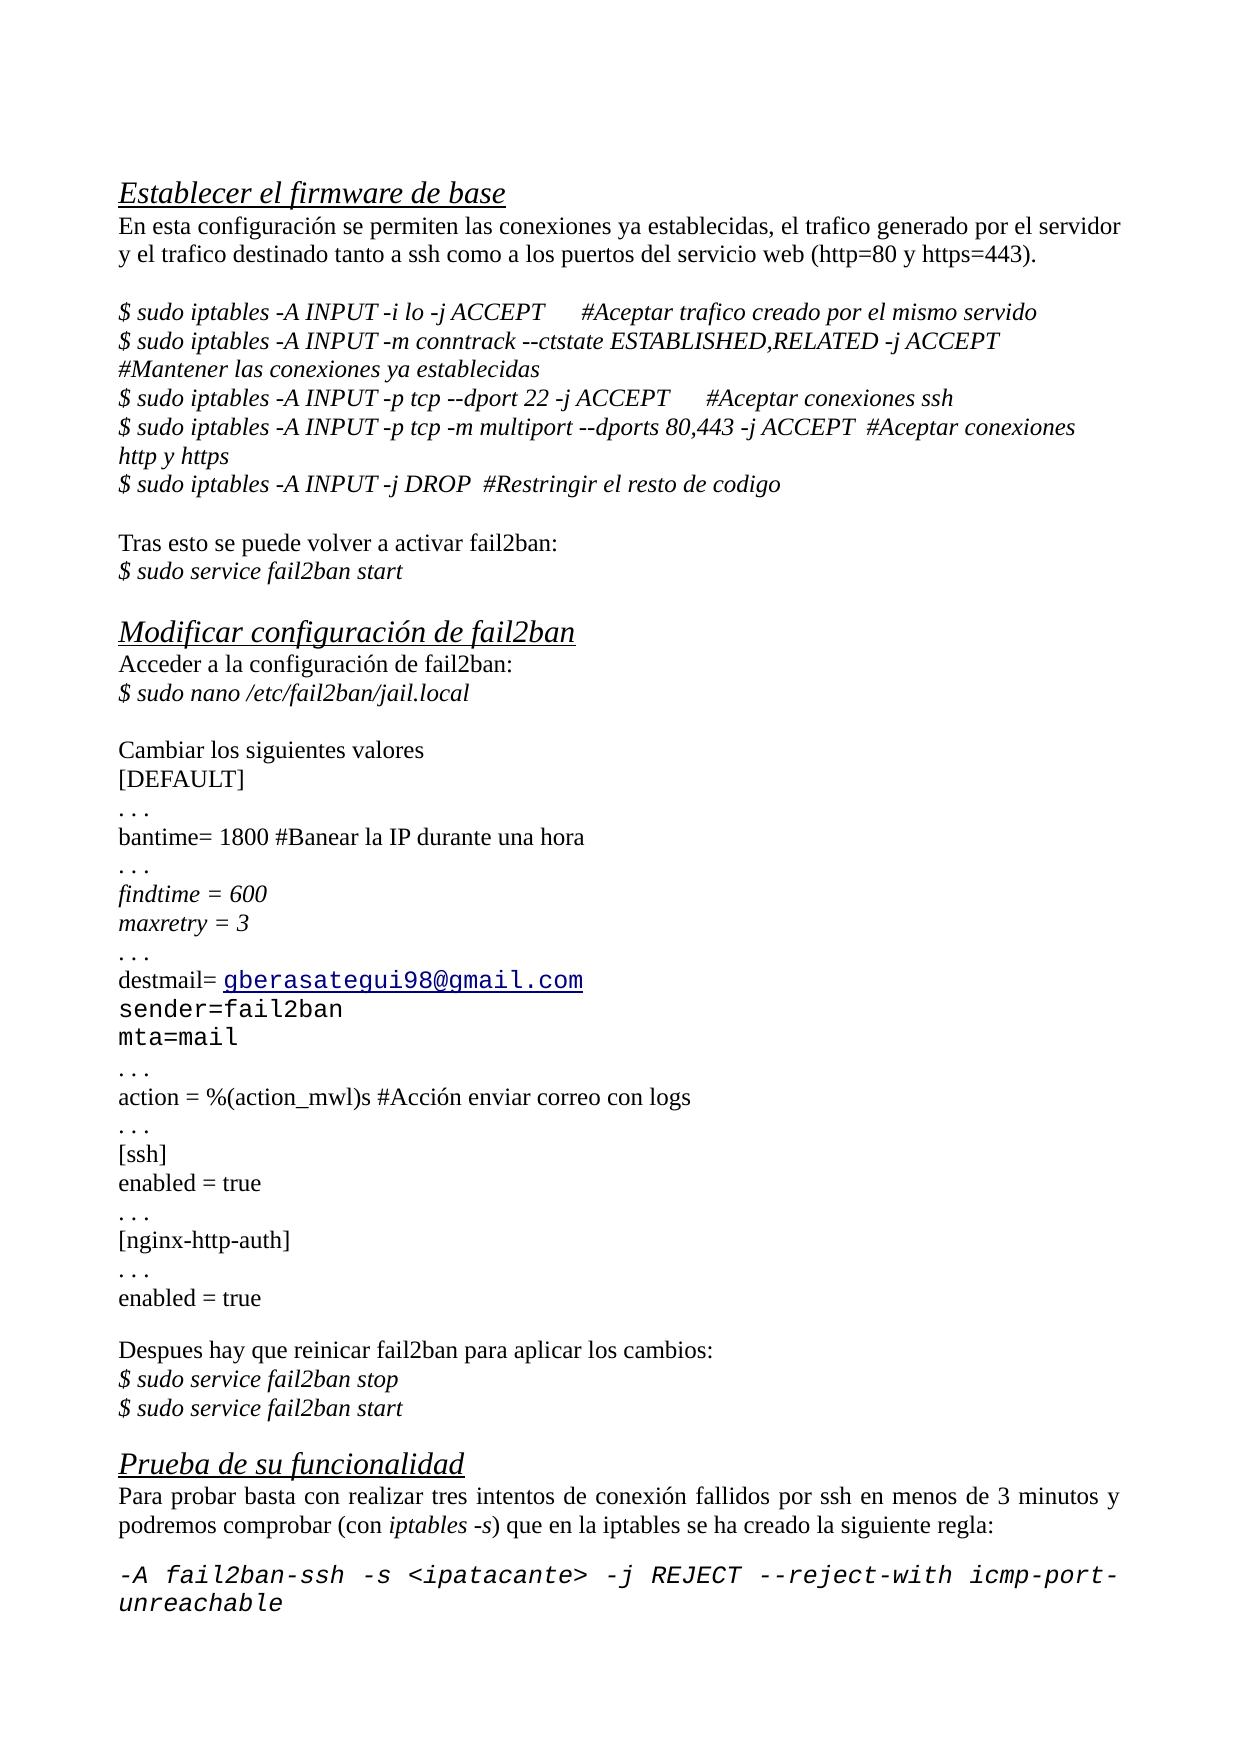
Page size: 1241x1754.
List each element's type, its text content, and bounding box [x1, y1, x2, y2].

text $ sudo iptables -A INPUT -p tcp -m multiport --dports 80,443 -j ACCEPT #Aceptar conexiones http y https [118, 412, 1122, 469]
text [ssh] [118, 1139, 1122, 1168]
text mta=mail [118, 1024, 1122, 1053]
text $ sudo iptables -A INPUT -m conntrack --ctstate ESTABLISHED,RELATED -j ACCEPT #Mantener las conexiones ya establecidas [118, 326, 1122, 383]
text enabled = true [118, 1283, 1122, 1312]
text [nginx-http-auth] [118, 1225, 1122, 1254]
text Cambiar los siguientes valores [118, 735, 1122, 764]
text $ sudo iptables -A INPUT -j DROP #Restringir el resto de codigo [118, 469, 1122, 498]
text sender=fail2ban [118, 996, 1122, 1024]
text findtime = 600 [118, 879, 1122, 908]
text . . . [118, 1197, 1122, 1225]
text enabled = true [118, 1168, 1122, 1197]
text $ sudo iptables -A INPUT -p tcp --dport 22 -j ACCEPT #Aceptar conexiones ssh [118, 383, 1122, 412]
text . . . [118, 1254, 1122, 1283]
text Tras esto se puede volver a activar fail2ban: [118, 528, 1122, 556]
text $ sudo service fail2ban start [118, 1393, 1122, 1421]
text -A fail2ban-ssh -s <ipatacante> -j REJECT --reject-with icmp-port-unreachable [118, 1562, 1122, 1619]
text bantime= 1800 #Banear la IP durante una hora [118, 822, 1122, 850]
text maxretry = 3 [118, 908, 1122, 937]
text . . . [118, 1110, 1122, 1139]
text $ sudo nano /etc/fail2ban/jail.local [118, 678, 1122, 707]
text Acceder a la configuración de fail2ban: [118, 649, 1122, 678]
text . . . [118, 1053, 1122, 1082]
text $ sudo iptables -A INPUT -i lo -j ACCEPT #Aceptar trafico creado por el mismo servido [118, 297, 1122, 326]
text $ sudo service fail2ban stop [118, 1364, 1122, 1393]
text Despues hay que reinicar fail2ban para aplicar los cambios: [118, 1335, 1122, 1364]
text . . . [118, 937, 1122, 965]
text . . . [118, 850, 1122, 879]
text $ sudo service fail2ban start [118, 556, 1122, 585]
text Para probar basta con realizar tres intentos de conexión fallidos por ssh en menos de 3 minutos y podremos comprobar (con iptables -s) que en la iptables se ha creado la siguiente regla: [118, 1481, 1122, 1538]
text En esta configuración se permiten las conexiones ya establecidas, el trafico generado por el servidor y el trafico destinado tanto a ssh como a los puertos del servicio web (http=80 y https=443). [118, 211, 1122, 268]
text destmail= gberasategui98@gmail.com [118, 965, 1122, 996]
text Modificar configuración de fail2ban [118, 613, 1122, 649]
text . . . [118, 793, 1122, 822]
text Establecer el firmware de base [118, 175, 1122, 211]
text action = %(action_mwl)s #Acción enviar correo con logs [118, 1082, 1122, 1110]
text [DEFAULT] [118, 764, 1122, 793]
text Prueba de su funcionalidad [118, 1445, 1122, 1481]
